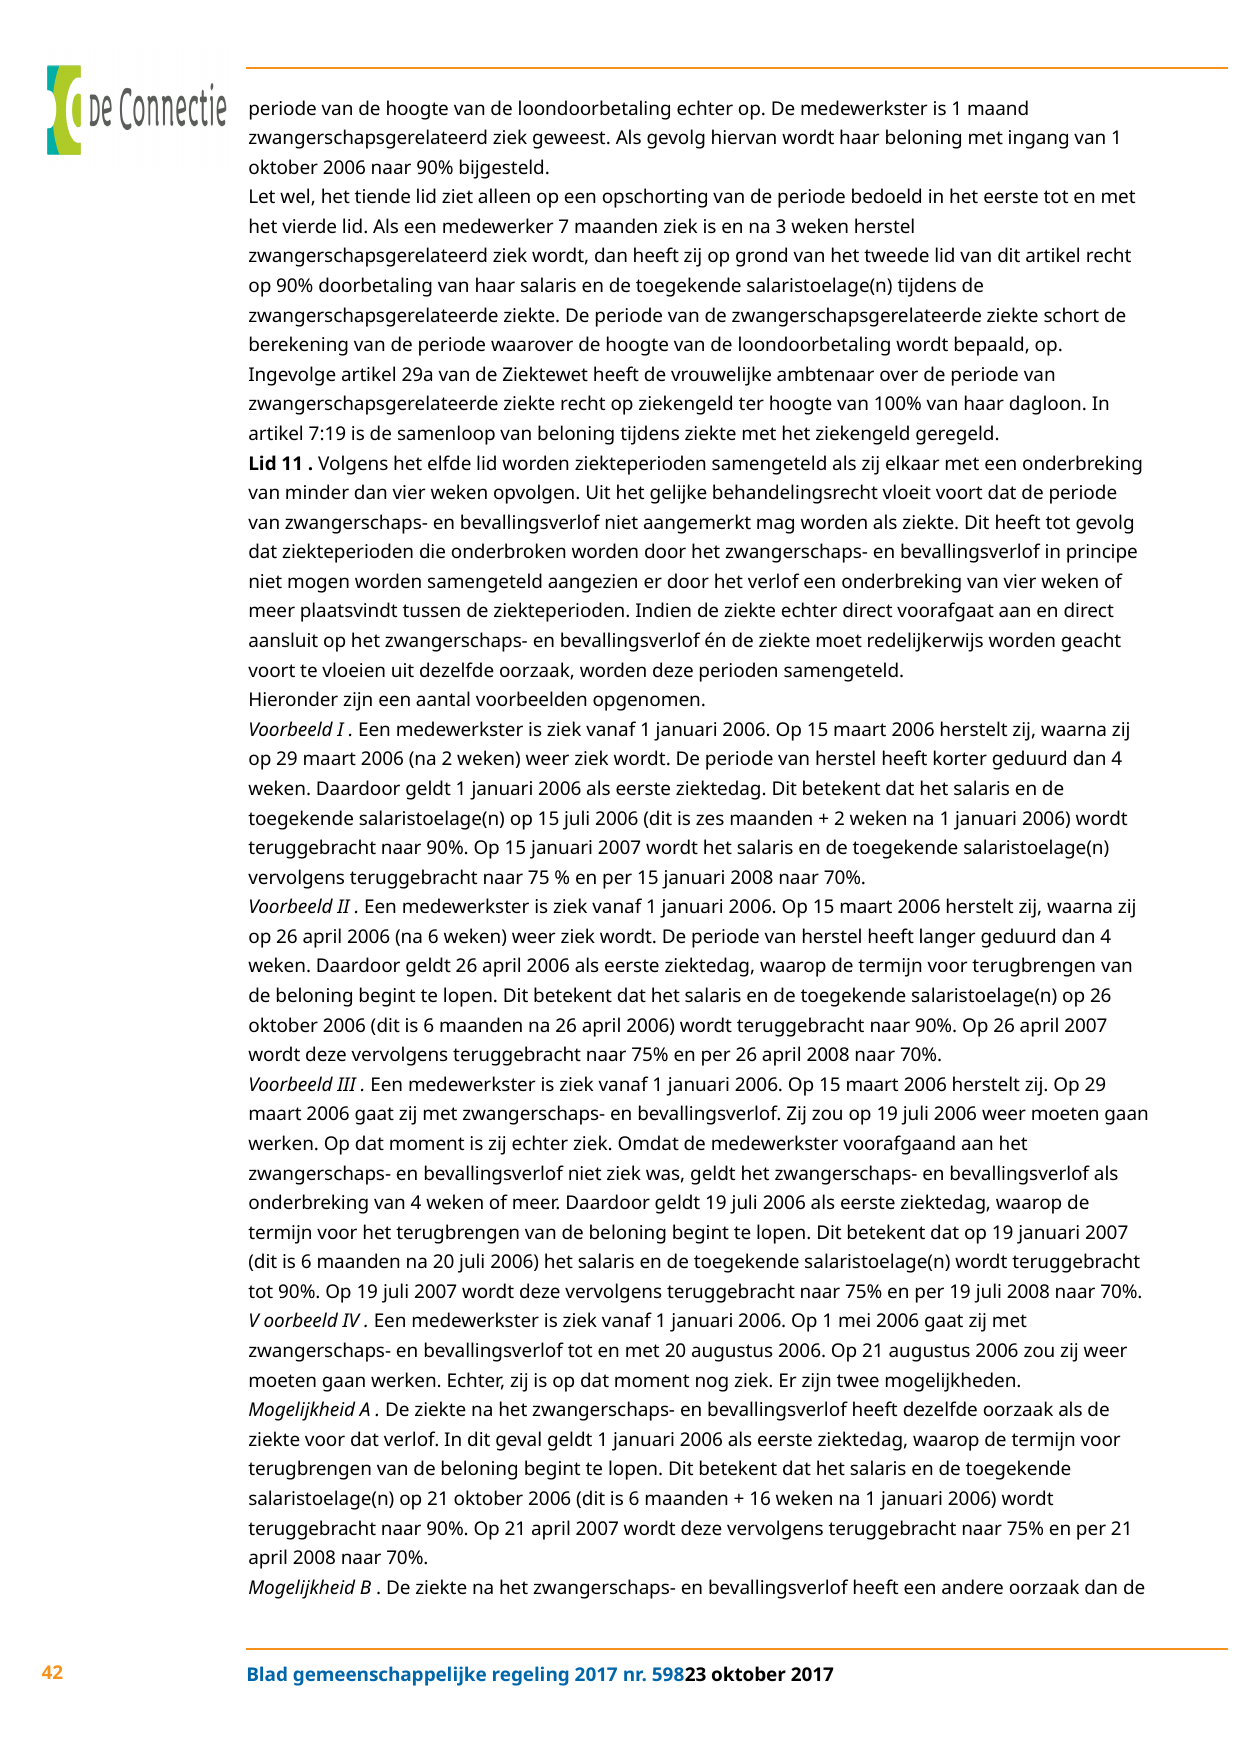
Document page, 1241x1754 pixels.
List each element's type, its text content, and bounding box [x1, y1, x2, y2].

text periode van de hoogte van de loondoorbetaling echter op. De medewerkster is 1 maand zwangerschapsgerelateerd ziek geweest. Als gevolg hiervan wordt haar beloning met ingang van 1 oktober 2006 naar 90% bijgesteld. [248, 95, 1152, 180]
text Lid 11 . Volgens het elfde lid worden ziekteperioden samengeteld als zij elkaar met een onderbreking van minder dan vier weken opvolgen. Uit het gelijke behandelingsrecht vloeit voort dat de periode van zwangerschaps- en bevallingsverlof niet aangemerkt mag worden als ziekte. Dit heeft tot gevolg dat ziekteperioden die onderbroken worden door het zwangerschaps- en bevallingsverlof in principe niet mogen worden samengeteld aangezien er door het verlof een onderbreking van vier weken of meer plaatsvindt tussen de ziekteperioden. Indien de ziekte echter direct voorafgaat aan en direct aansluit op het zwangerschaps- en bevallingsverlof én de ziekte moet redelijkerwijs worden geacht voort te vloeien uit dezelfde oorzaak, worden deze perioden samengeteld. [248, 450, 1152, 683]
text Voorbeeld III . Een medewerkster is ziek vanaf 1 januari 2006. Op 15 maart 2006 herstelt zij. Op 29 maart 2006 gaat zij met zwangerschaps- en bevallingsverlof. Zij zou op 19 juli 2006 weer moeten gaan werken. Op dat moment is zij echter ziek. Omdat de medewerkster voorafgaand aan het zwangerschaps- en bevallingsverlof niet ziek was, geldt het zwangerschaps- en bevallingsverlof als onderbreking van 4 weken of meer. Daardoor geldt 19 juli 2006 als eerste ziektedag, waarop de termijn voor het terugbrengen van de beloning begint te lopen. Dit betekent dat op 19 januari 2007 (dit is 6 maanden na 20 juli 2006) het salaris en de toegekende salaristoelage(n) wordt teruggebracht tot 90%. Op 19 juli 2007 wordt deze vervolgens teruggebracht naar 75% en per 19 juli 2008 naar 70%. [248, 1071, 1152, 1304]
text Let wel, het tiende lid ziet alleen op een opschorting van de periode bedoeld in het eerste tot en met het vierde lid. Als een medewerker 7 maanden ziek is en na 3 weken herstel zwangerschapsgerelateerd ziek wordt, dan heeft zij op grond van het tweede lid van dit artikel recht op 90% doorbetaling van haar salaris en de toegekende salaristoelage(n) tijdens de zwangerschapsgerelateerde ziekte. De periode van de zwangerschapsgerelateerde ziekte schort de berekening van de periode waarover de hoogte van de loondoorbetaling wordt bepaald, op. Ingevolge artikel 29a van de Ziektewet heeft de vrouwelijke ambtenaar over de periode van zwangerschapsgerelateerde ziekte recht op ziekengeld ter hoogte van 100% van haar dagloon. In artikel 7:19 is de samenloop van beloning tijdens ziekte met het ziekengeld geregeld. [248, 183, 1152, 446]
picture [41, 47, 231, 172]
text Voorbeeld I . Een medewerkster is ziek vanaf 1 januari 2006. Op 15 maart 2006 herstelt zij, waarna zij op 29 maart 2006 (na 2 weken) weer ziek wordt. De periode van herstel heeft korter geduurd dan 4 weken. Daardoor geldt 1 januari 2006 als eerste ziektedag. Dit betekent dat het salaris en de toegekende salaristoelage(n) op 15 juli 2006 (dit is zes maanden + 2 weken na 1 januari 2006) wordt teruggebracht naar 90%. Op 15 januari 2007 wordt het salaris en de toegekende salaristoelage(n) vervolgens teruggebracht naar 75 % en per 15 januari 2008 naar 70%. [248, 716, 1152, 890]
text Hieronder zijn een aantal voorbeelden opgenomen. [248, 686, 1152, 712]
text Mogelijkheid A . De ziekte na het zwangerschaps- en bevallingsverlof heeft dezelfde oorzaak als de ziekte voor dat verlof. In dit geval geldt 1 januari 2006 als eerste ziektedag, waarop de termijn voor terugbrengen van de beloning begint te lopen. Dit betekent dat het salaris en de toegekende salaristoelage(n) op 21 oktober 2006 (dit is 6 maanden + 16 weken na 1 januari 2006) wordt teruggebracht naar 90%. Op 21 april 2007 wordt deze vervolgens teruggebracht naar 75% en per 21 april 2008 naar 70%. [248, 1396, 1152, 1570]
text Voorbeeld II . Een medewerkster is ziek vanaf 1 januari 2006. Op 15 maart 2006 herstelt zij, waarna zij op 26 april 2006 (na 6 weken) weer ziek wordt. De periode van herstel heeft langer geduurd dan 4 weken. Daardoor geldt 26 april 2006 als eerste ziektedag, waarop de termijn voor terugbrengen van de beloning begint te lopen. Dit betekent dat het salaris en de toegekende salaristoelage(n) op 26 oktober 2006 (dit is 6 maanden na 26 april 2006) wordt teruggebracht naar 90%. Op 26 april 2007 wordt deze vervolgens teruggebracht naar 75% en per 26 april 2008 naar 70%. [248, 893, 1152, 1067]
text V oorbeeld IV . Een medewerkster is ziek vanaf 1 januari 2006. Op 1 mei 2006 gaat zij met zwangerschaps- en bevallingsverlof tot en met 20 augustus 2006. Op 21 augustus 2006 zou zij weer moeten gaan werken. Echter, zij is op dat moment nog ziek. Er zijn twee mogelijkheden. [248, 1308, 1152, 1393]
text Mogelijkheid B . De ziekte na het zwangerschaps- en bevallingsverlof heeft een andere oorzaak dan de [248, 1574, 1152, 1600]
